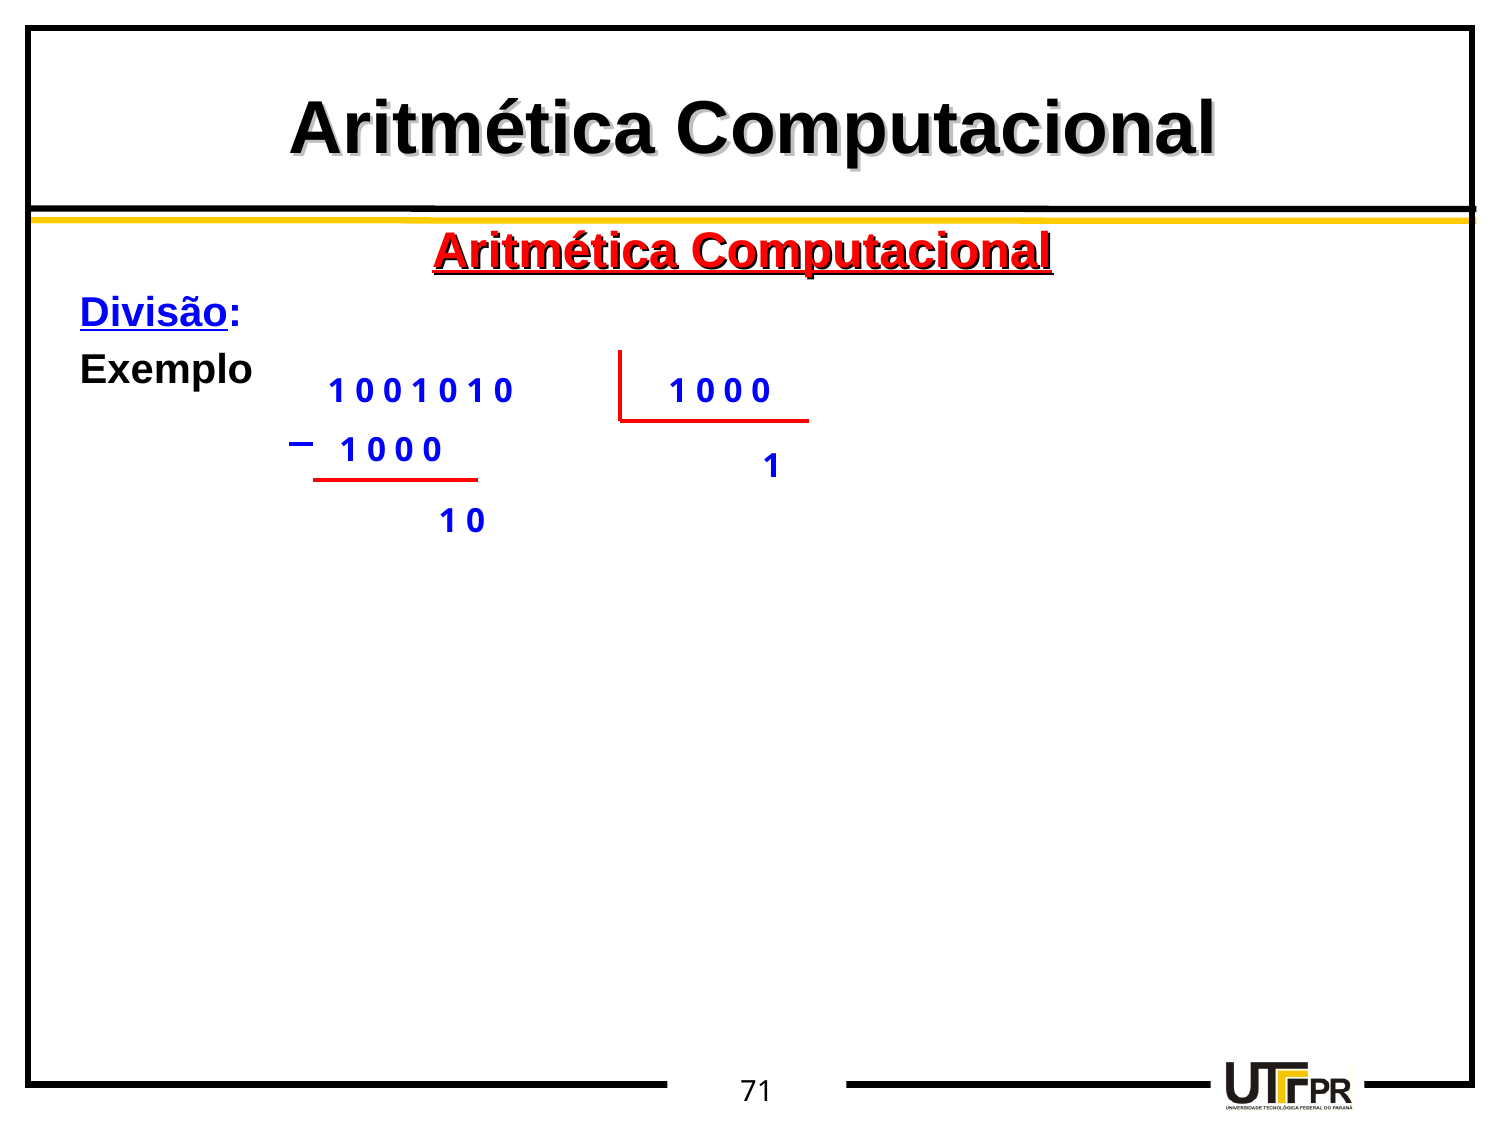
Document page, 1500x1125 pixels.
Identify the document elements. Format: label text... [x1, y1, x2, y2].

text_box 1 0 0 0 [324, 420, 457, 477]
picture [1225, 1062, 1353, 1110]
list Aritmética Computacional Divisão: Exemplo [64, 220, 1419, 990]
text_box 1 0 0 0 [653, 361, 786, 418]
text_box 1 0 0 1 0 1 0 [312, 361, 609, 418]
text_box 1 0 [423, 491, 501, 548]
title Aritmética Computacional [29, 85, 1477, 180]
text_box 1 [747, 436, 797, 492]
